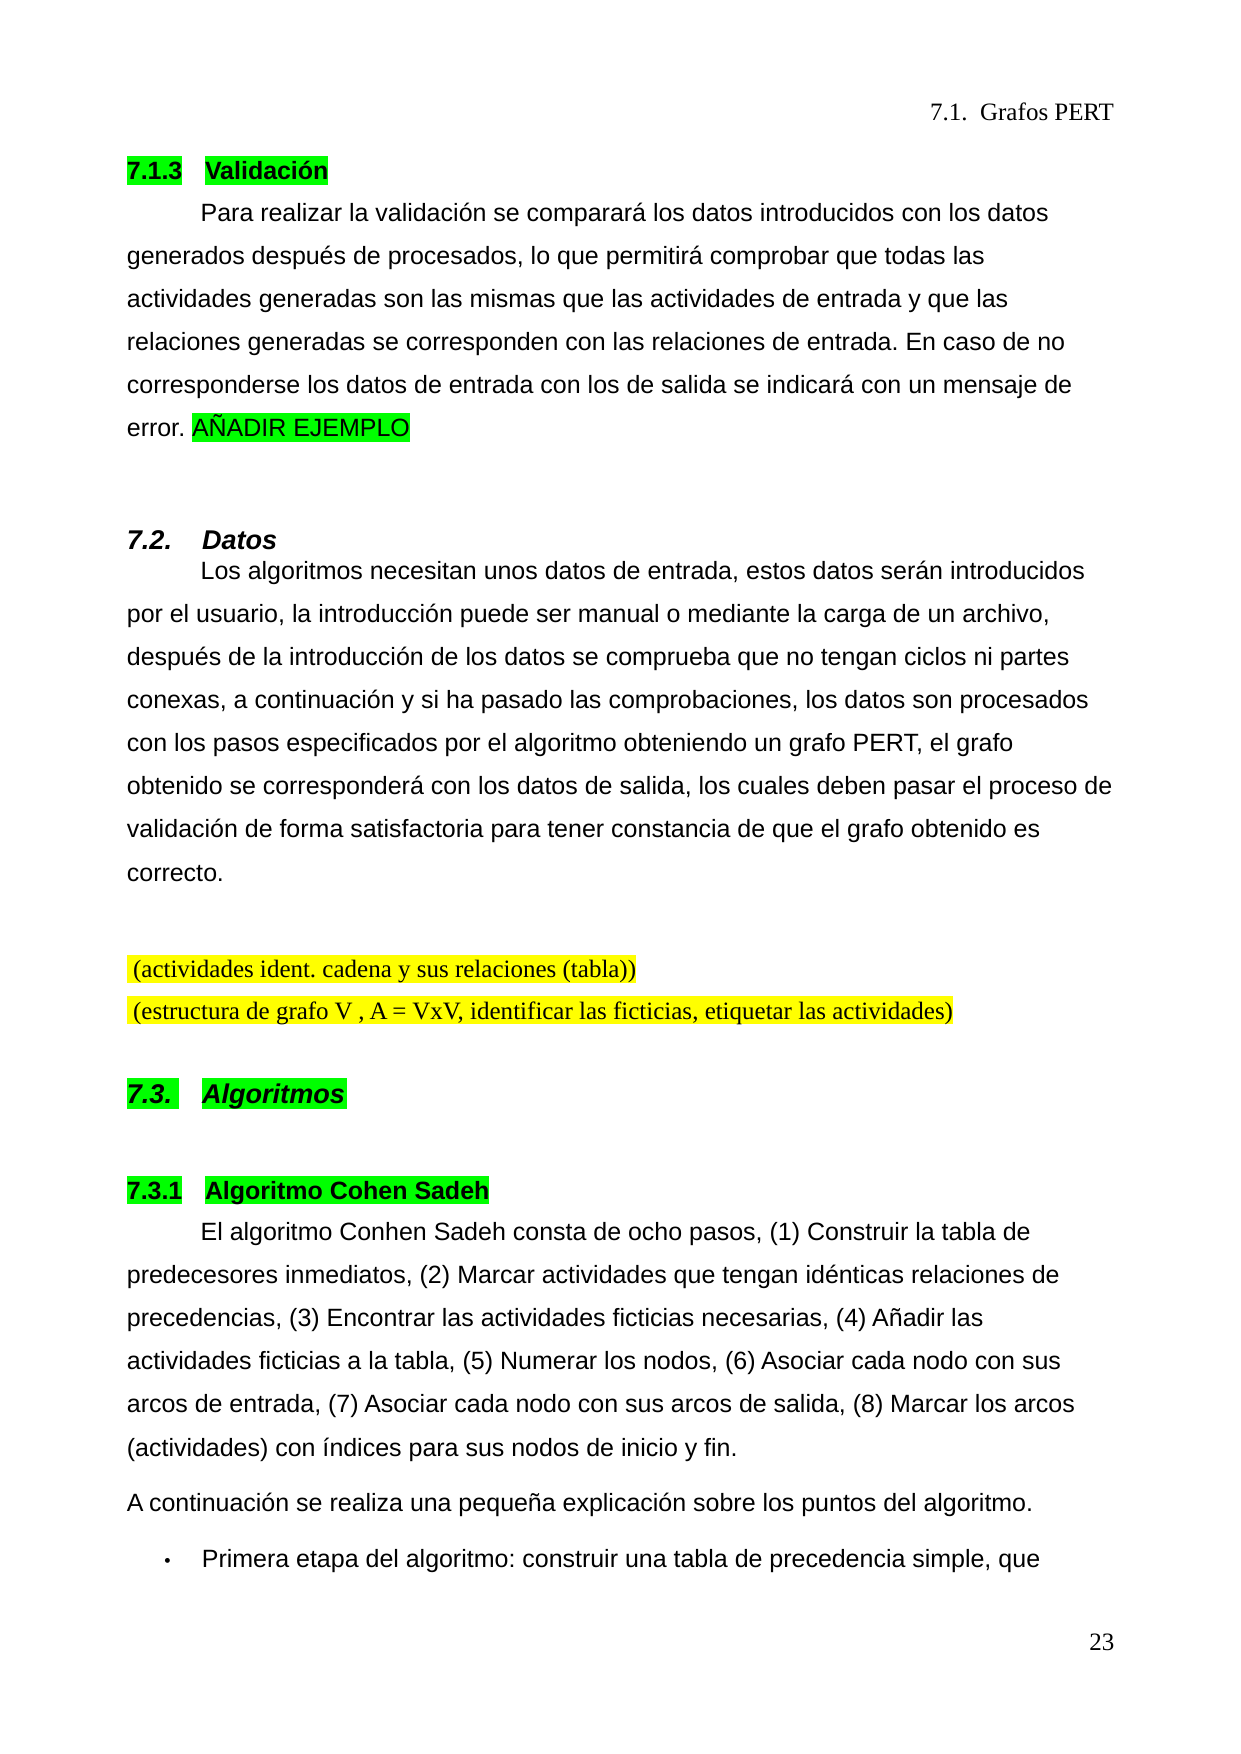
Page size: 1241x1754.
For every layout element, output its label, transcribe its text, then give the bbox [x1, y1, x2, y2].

text (actividades ident. cadena y sus relaciones (tabla)) [127, 954, 1114, 983]
subtitle Validación [127, 156, 1114, 185]
subtitle Algoritmos [127, 1078, 1114, 1109]
text Para realizar la validación se comparará los datos introducidos con los datos generados después de procesados, lo que permitirá comprobar que todas las actividades generadas son las mismas que las actividades de entrada y que las relaciones generadas se corresponden con las relaciones de entrada. En caso de no corresponderse los datos de entrada con los de salida se indicará con un mensaje de error. AÑADIR EJEMPLO [127, 197, 1114, 442]
text (estructura de grafo V , A = VxV, identificar las ficticias, etiquetar las actividades) [127, 996, 1114, 1024]
subtitle Datos [127, 524, 1114, 556]
text Los algoritmos necesitan unos datos de entrada, estos datos serán introducidos por el usuario, la introducción puede ser manual o mediante la carga de un archivo, después de la introducción de los datos se comprueba que no tengan ciclos ni partes conexas, a continuación y si ha pasado las comprobaciones, los datos son procesados con los pasos especificados por el algoritmo obteniendo un grafo PERT, el grafo obtenido se corresponderá con los datos de salida, los cuales deben pasar el proceso de validación de forma satisfactoria para tener constancia de que el grafo obtenido es correcto. [127, 556, 1114, 886]
list Primera etapa del algoritmo: construir una tabla de precedencia simple, que [164, 1544, 1114, 1573]
text El algoritmo Conhen Sadeh consta de ocho pasos, (1) Construir la tabla de predecesores inmediatos, (2) Marcar actividades que tengan idénticas relaciones de precedencias, (3) Encontrar las actividades ficticias necesarias, (4) Añadir las actividades ficticias a la tabla, (5) Numerar los nodos, (6) Asociar cada nodo con sus arcos de entrada, (7) Asociar cada nodo con sus arcos de salida, (8) Marcar los arcos (actividades) con índices para sus nodos de inicio y fin. [127, 1217, 1114, 1461]
subtitle Algoritmo Cohen Sadeh [127, 1176, 1114, 1204]
text A continuación se realiza una pequeña explicación sobre los puntos del algoritmo. [127, 1488, 1114, 1517]
